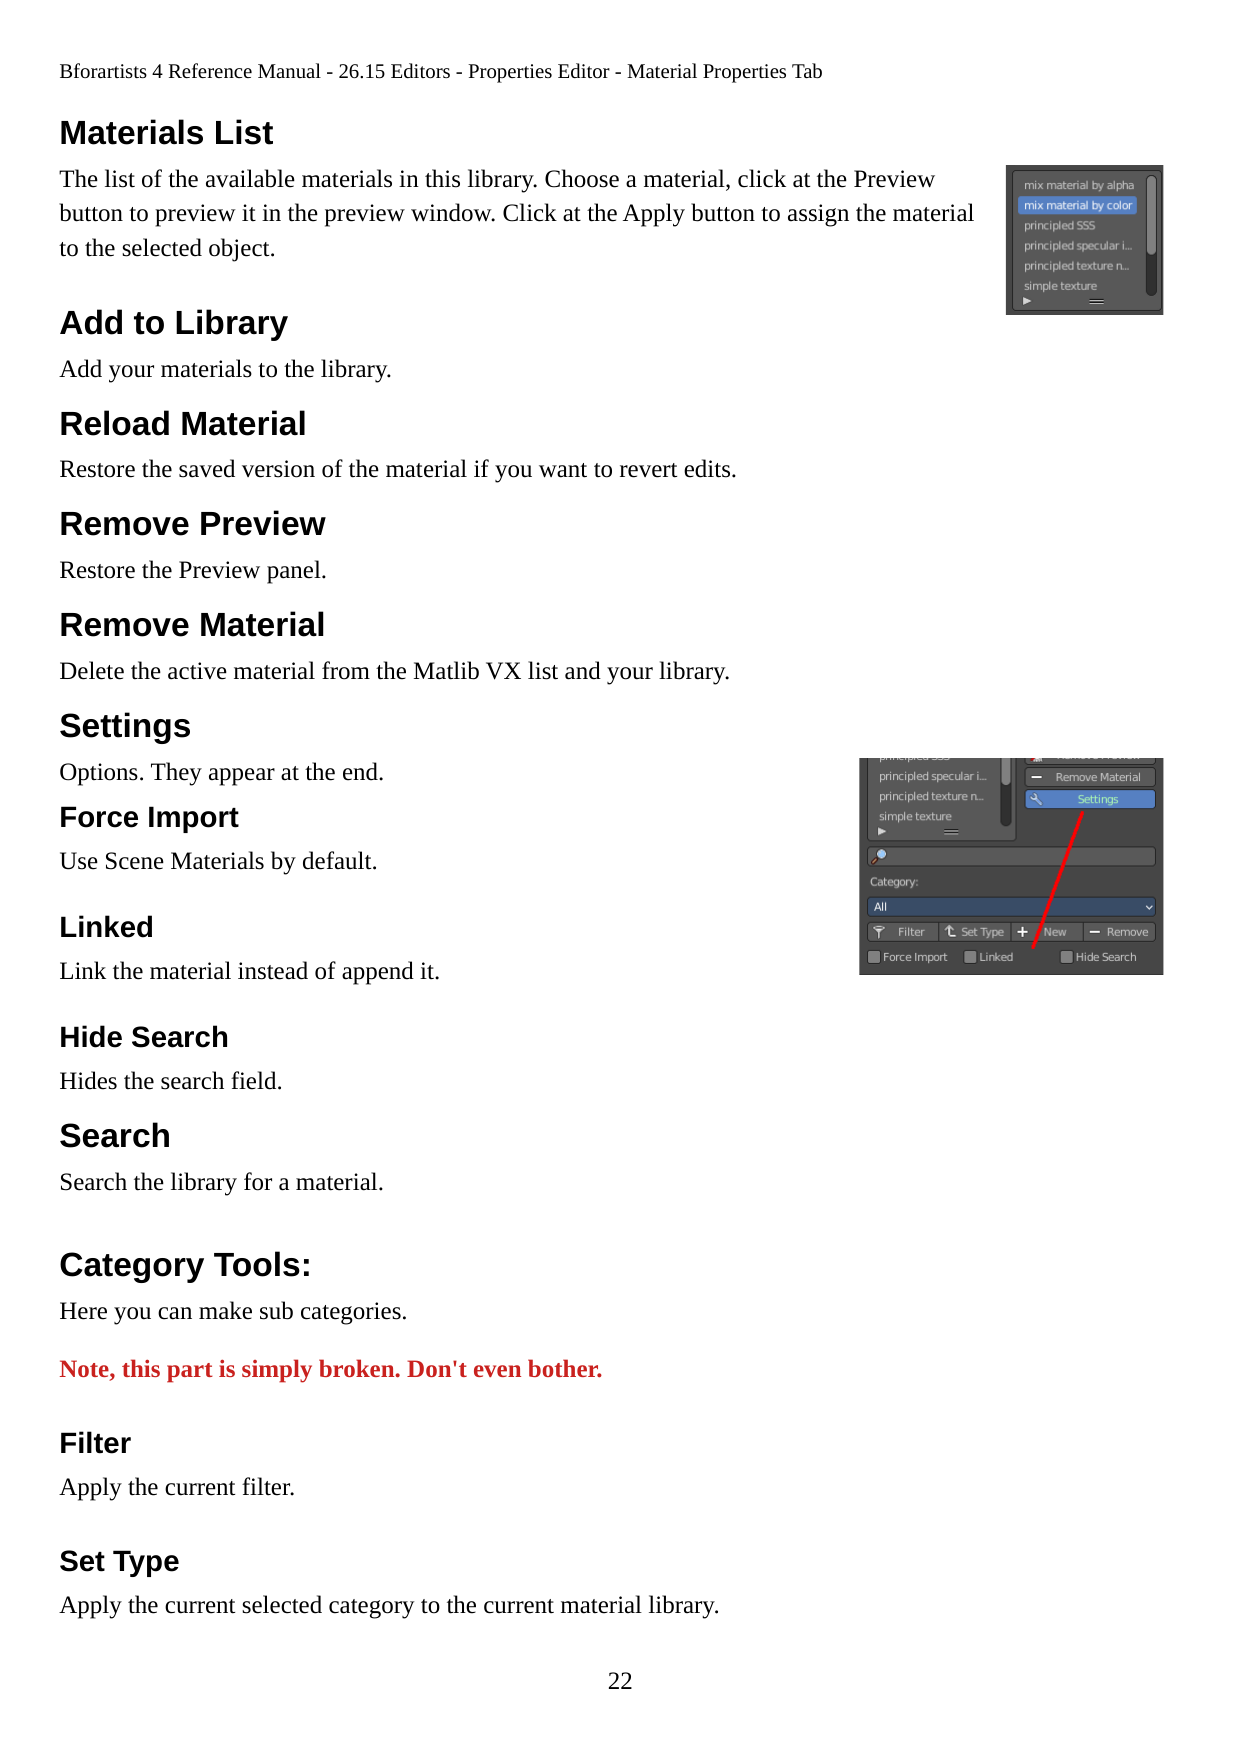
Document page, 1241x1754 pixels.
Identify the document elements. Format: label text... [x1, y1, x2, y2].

subtitle Hide Search [59, 1020, 1181, 1053]
text Search the library for a material. [59, 1167, 1181, 1196]
text Here you can make sub categories. [59, 1296, 1181, 1325]
text Delete the active material from the Matlib VX list and your library. [59, 656, 1181, 685]
text Note, this part is simply broken. Don't even bother. [59, 1354, 1181, 1382]
subtitle Filter [59, 1426, 1181, 1459]
text The list of the available materials in this library. Choose a material, click at the Preview button to preview it in the preview window. Click at the Apply button to assign the material to the selected object. [59, 164, 1181, 261]
subtitle Category Tools: [59, 1245, 1181, 1284]
subtitle Remove Material [59, 605, 1181, 643]
subtitle Set Type [59, 1544, 1181, 1578]
text Options. They appear at the end. [59, 757, 1181, 785]
subtitle Materials List [59, 113, 1181, 151]
subtitle Search [59, 1116, 1181, 1154]
text Apply the current filter. [59, 1472, 1181, 1501]
text Link the material instead of append it. [59, 956, 1181, 985]
text Apply the current selected category to the current material library. [59, 1590, 1181, 1619]
text Add your materials to the library. [59, 354, 1181, 382]
subtitle Remove Preview [59, 504, 1181, 543]
subtitle Add to Library [59, 303, 1181, 341]
text Restore the saved version of the material if you want to revert edits. [59, 454, 1181, 483]
subtitle Linked [59, 910, 859, 944]
text Use Scene Materials by default. [59, 846, 859, 875]
subtitle [1164, 910, 1181, 944]
picture [859, 758, 1164, 975]
picture [1005, 165, 1164, 315]
subtitle Settings [59, 706, 1181, 744]
subtitle Reload Material [59, 403, 1181, 442]
text Restore the Preview panel. [59, 555, 1181, 584]
subtitle [1164, 800, 1181, 834]
text Hides the search field. [59, 1066, 1181, 1095]
subtitle Force Import [59, 800, 859, 834]
